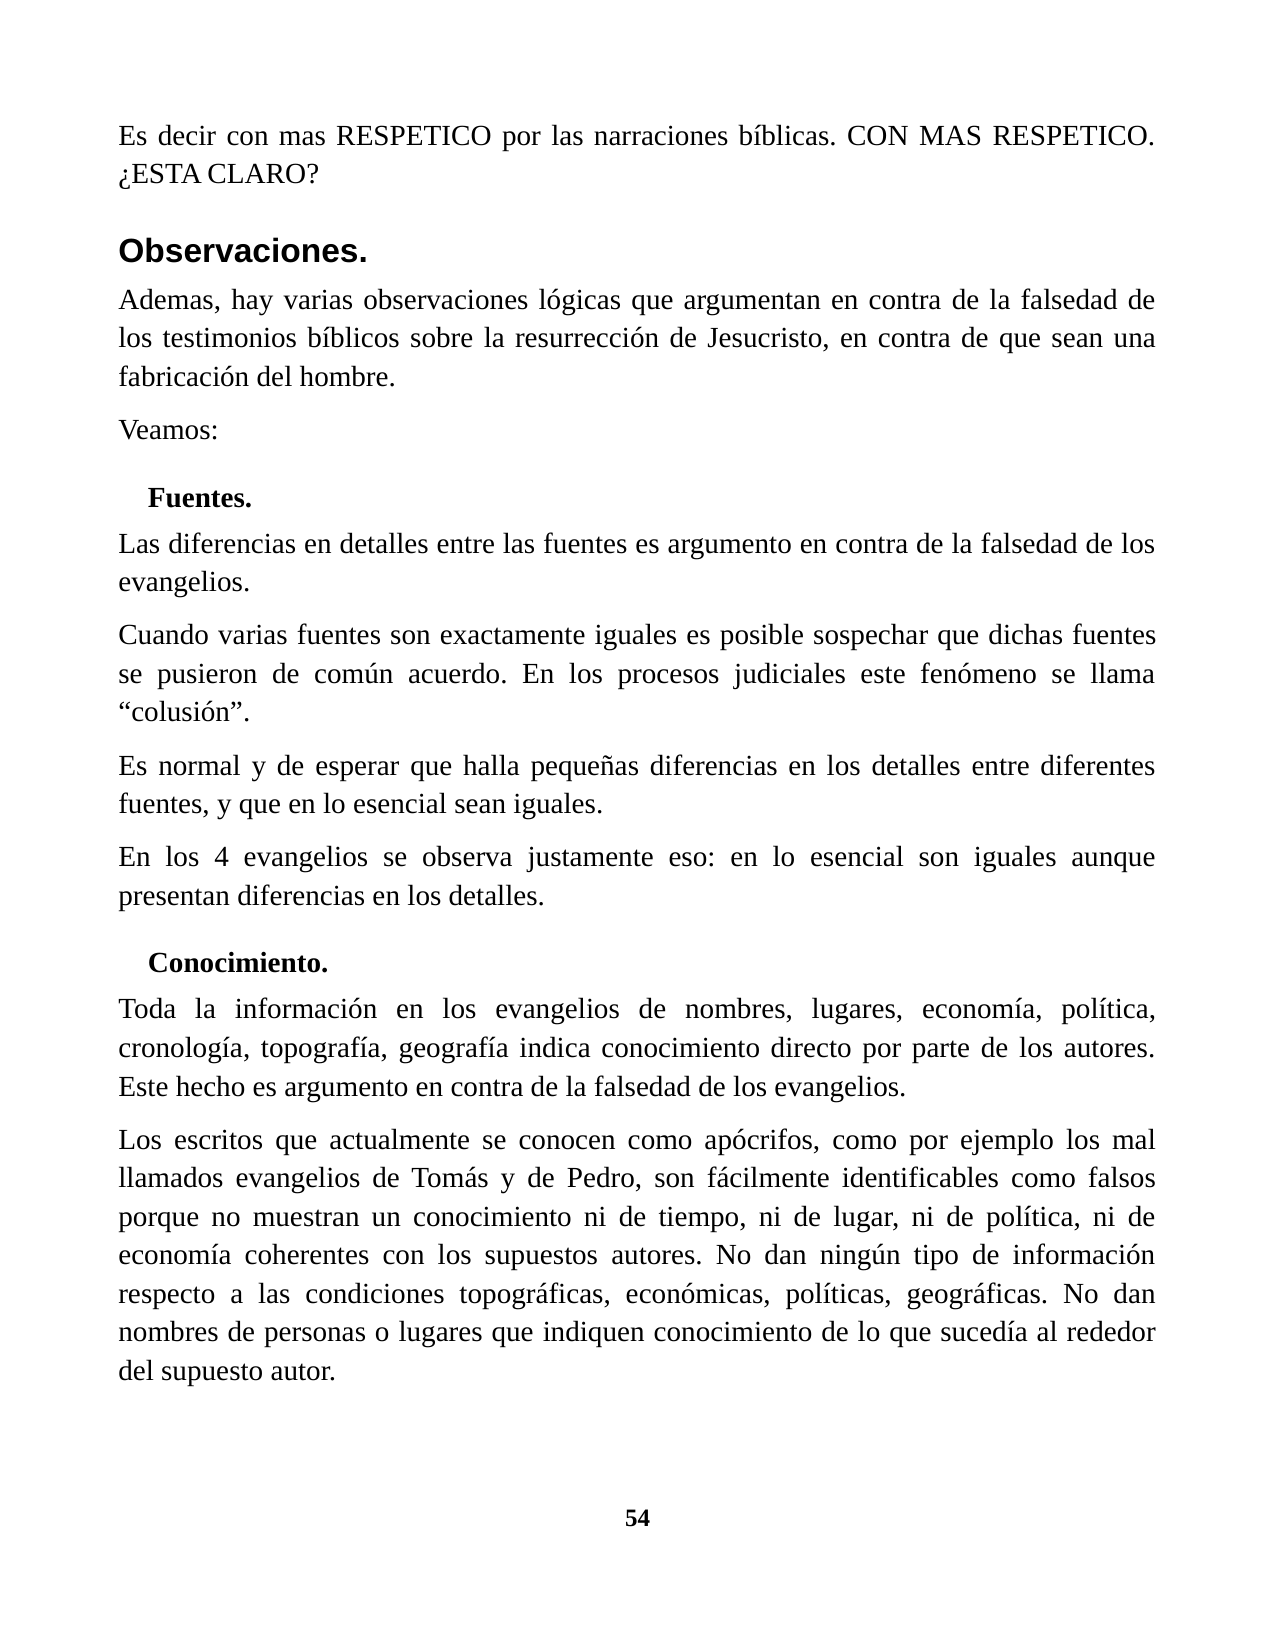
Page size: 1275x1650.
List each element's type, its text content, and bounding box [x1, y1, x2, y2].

subtitle Fuentes. [148, 480, 1157, 513]
text Toda la información en los evangelios de nombres, lugares, economía, política, cronología, topografía, geografía indica conocimiento directo por parte de los autores. Este hecho es argumento en contra de la falsedad de los evangelios. [118, 992, 1157, 1102]
text En los 4 evangelios se observa justamente eso: en lo esencial son iguales aunque presentan diferencias en los detalles. [118, 839, 1157, 911]
text Es normal y de esperar que halla pequeñas diferencias en los detalles entre diferentes fuentes, y que en lo esencial sean iguales. [118, 748, 1157, 820]
text Las diferencias en detalles entre las fuentes es argumento en contra de la falsedad de los evangelios. [118, 526, 1157, 598]
text Cuando varias fuentes son exactamente iguales es posible sospechar que dichas fuentes se pusieron de común acuerdo. En los procesos judiciales este fenómeno se llama “colusión”. [118, 617, 1157, 728]
text Es decir con mas RESPETICO por las narraciones bíblicas. CON MAS RESPETICO. ¿ESTA CLARO? [118, 118, 1157, 190]
text Ademas, hay varias observaciones lógicas que argumentan en contra de la falsedad de los testimonios bíblicos sobre la resurrección de Jesucristo, en contra de que sean una fabricación del hombre. [118, 282, 1157, 392]
text Los escritos que actualmente se conocen como apócrifos, como por ejemplo los mal llamados evangelios de Tomás y de Pedro, son fácilmente identificables como falsos porque no muestran un conocimiento ni de tiempo, ni de lugar, ni de política, ni de economía coherentes con los supuestos autores. No dan ningún tipo de información respecto a las condiciones topográficas, económicas, políticas, geográficas. No dan nombres de personas o lugares que indiquen conocimiento de lo que sucedía al rededor del supuesto autor. [118, 1122, 1157, 1387]
text Veamos: [118, 412, 1157, 446]
subtitle Conocimiento. [148, 946, 1157, 979]
subtitle Observaciones. [118, 231, 1157, 269]
